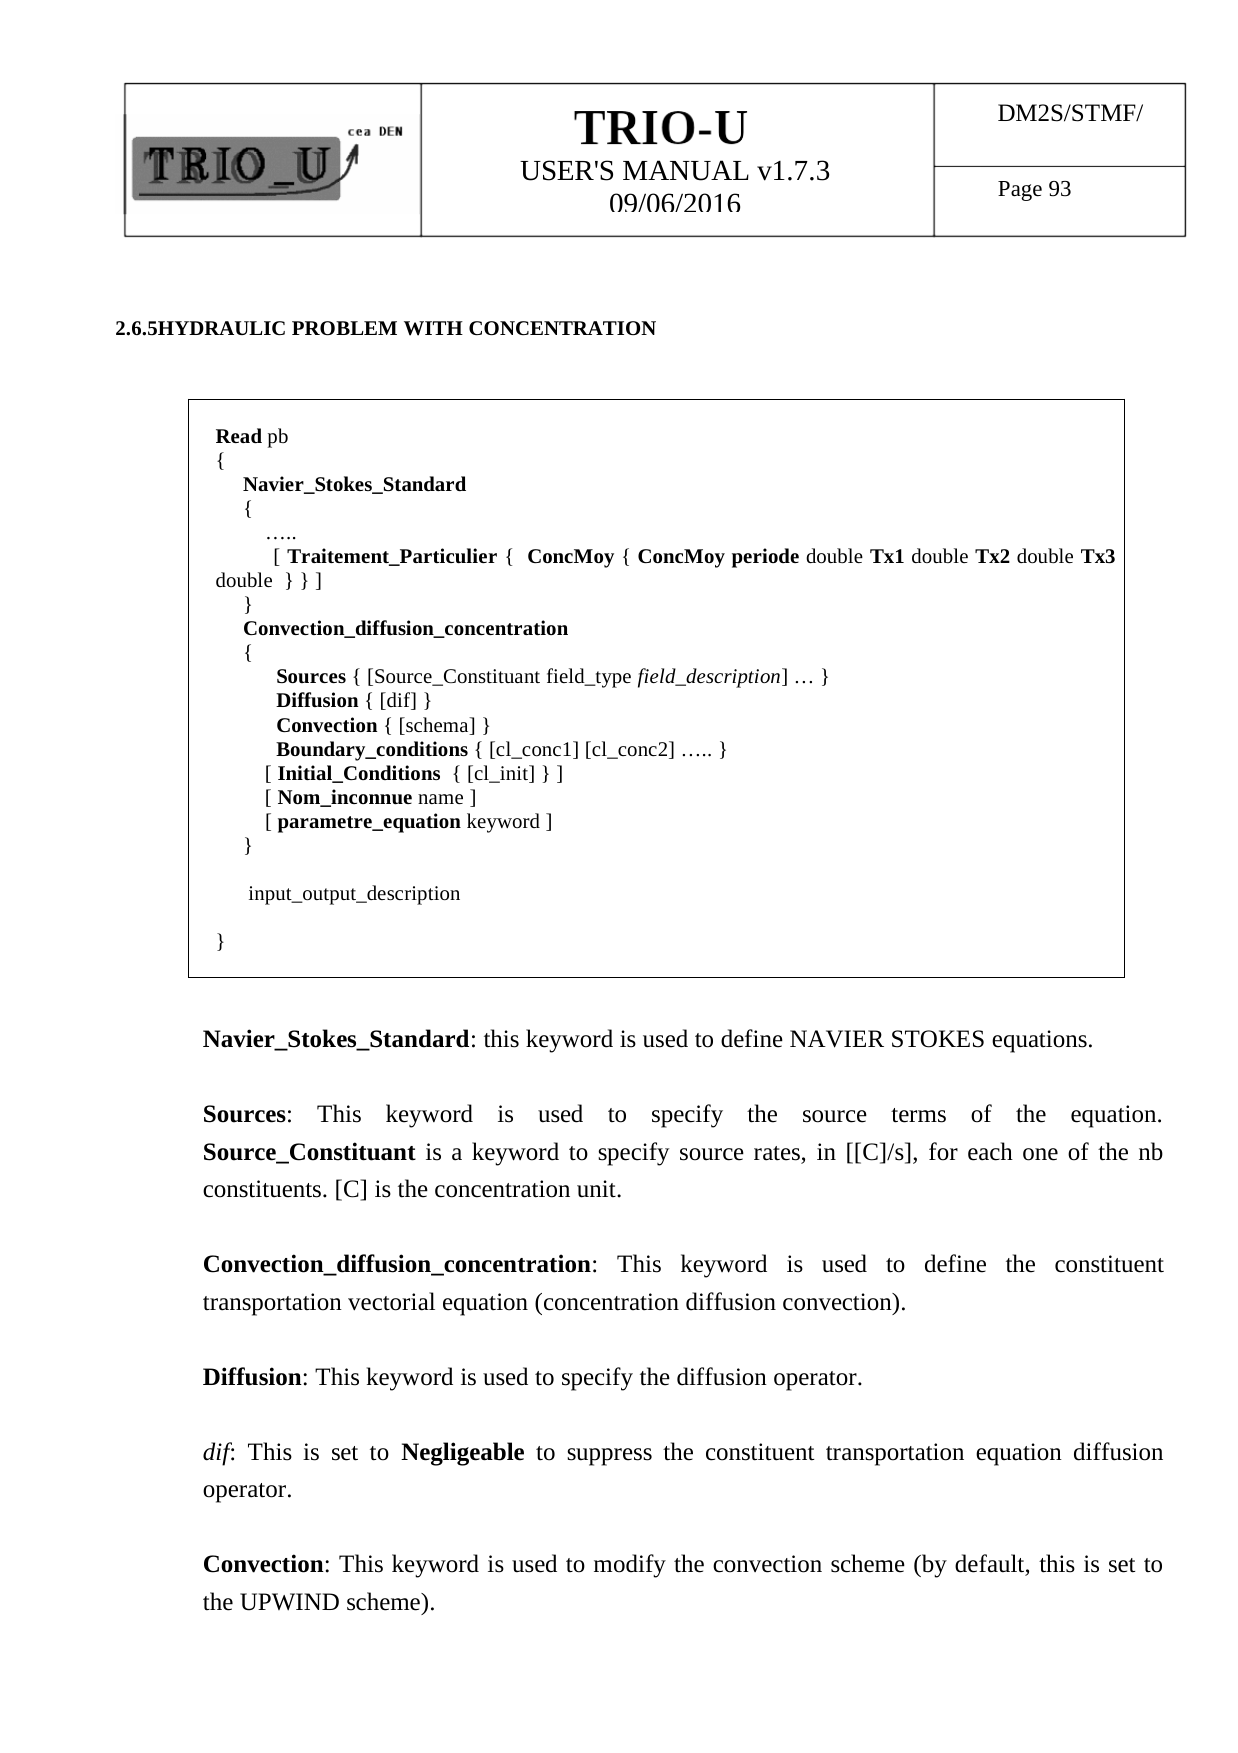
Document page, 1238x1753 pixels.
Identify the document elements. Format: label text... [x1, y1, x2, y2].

subtitle HYDRAULIC PROBLEM WITH CONCENTRATION [115, 316, 1164, 340]
text Navier_Stokes_Standard: this keyword is used to define NAVIER STOKES equations. [203, 1016, 1165, 1053]
text dif: This is set to Negligeable to suppress the constituent transportation equation diffusion operator. [203, 1428, 1165, 1503]
text Convection: This keyword is used to modify the convection scheme (by default, this is set to the UPWIND scheme). [203, 1541, 1165, 1616]
text Diffusion: This keyword is used to specify the diffusion operator. [203, 1353, 1165, 1391]
text Sources: This keyword is used to specify the source terms of the equation. Source_Constituant is a keyword to specify source rates, in [[C]/s], for each one of the nb constituents. [C] is the concentration unit. [203, 1091, 1165, 1203]
text Convection_diffusion_concentration: This keyword is used to define the constituent transportation vectorial equation (concentration diffusion convection). [203, 1241, 1165, 1316]
table_header Read pb { Navier_Stokes_Standard { ….. [ Traitement_Particulier { ConcMoy { ConcMoy periode double Tx1 double Tx2 double Tx3 double } } ] } Convection_diffusion_concentration { Sources { [Source_Constituant field_type field_description] … } Diffusion { [dif] } Convection { [schema] } Boundary_conditions { [cl_conc1] [cl_conc2] ….. } [ Initial_Conditions { [cl_init] } ] [ Nom_inconnue name ] [ parametre_equation keyword ] } input_output_description } [189, 400, 1124, 977]
